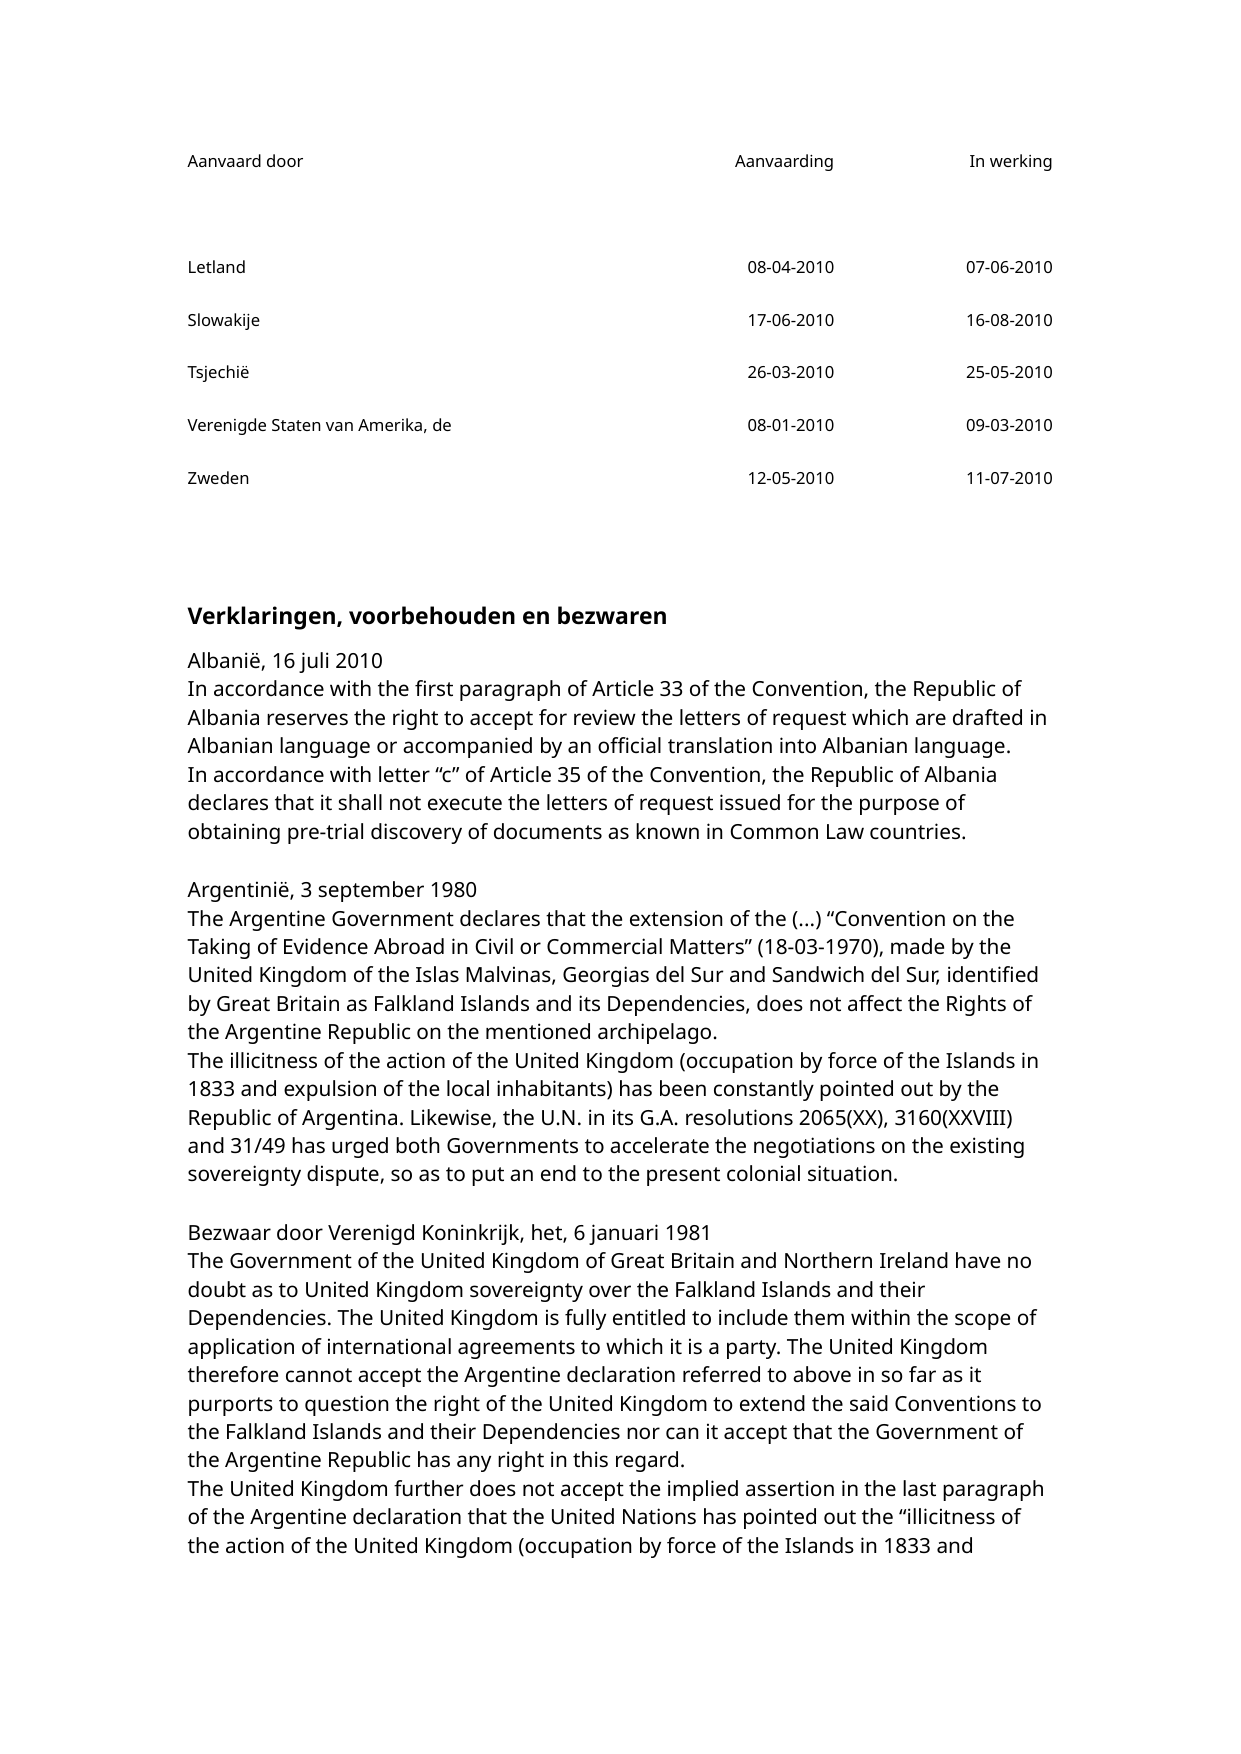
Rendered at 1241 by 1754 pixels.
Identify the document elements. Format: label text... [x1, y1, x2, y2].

table_cell 12-05-2010 [616, 466, 834, 519]
text Argentinië, 3 september 1980 [187, 875, 1053, 904]
table_cell 25-05-2010 [834, 361, 1053, 413]
table_cell 07-06-2010 [834, 255, 1053, 308]
table_cell [616, 203, 834, 255]
table_cell Slowakije [188, 308, 616, 361]
table_cell 09-03-2010 [834, 414, 1053, 466]
table_cell 26-03-2010 [616, 361, 834, 413]
table_cell Letland [188, 255, 616, 308]
subtitle Verklaringen, voorbehouden en bezwaren [187, 600, 1053, 631]
text The United Kingdom further does not accept the implied assertion in the last paragraph of the Argentine declaration that the United Nations has pointed out the “illicitness of the action of the United Kingdom (occupation by force of the Islands in 1833 and [187, 1474, 1053, 1559]
table_cell [834, 203, 1053, 255]
table_cell Verenigde Staten van Amerika, de [188, 414, 616, 466]
table_cell Tsjechië [188, 361, 616, 413]
text Albanië, 16 juli 2010 [187, 646, 1053, 674]
table_header In werking [834, 150, 1053, 203]
table_cell 16-08-2010 [834, 308, 1053, 361]
text The Argentine Government declares that the extension of the (...) “Convention on the Taking of Evidence Abroad in Civil or Commercial Matters” (18-03-1970), made by the United Kingdom of the Islas Malvinas, Georgias del Sur and Sandwich del Sur, identified by Great Britain as Falkland Islands and its Dependencies, does not affect the Rights of the Argentine Republic on the mentioned archipelago. [187, 904, 1053, 1046]
text Bezwaar door Verenigd Koninkrijk, het, 6 januari 1981 [187, 1218, 1053, 1246]
text In accordance with the first paragraph of Article 33 of the Convention, the Republic of Albania reserves the right to accept for review the letters of request which are drafted in Albanian language or accompanied by an official translation into Albanian language. [187, 674, 1053, 760]
text In accordance with letter “c” of Article 35 of the Convention, the Republic of Albania declares that it shall not execute the letters of request issued for the purpose of obtaining pre-trial discovery of documents as known in Common Law countries. [187, 760, 1053, 845]
table_cell 11-07-2010 [834, 466, 1053, 519]
table_cell 17-06-2010 [616, 308, 834, 361]
table_header Aanvaarding [616, 150, 834, 203]
text The illicitness of the action of the United Kingdom (occupation by force of the Islands in 1833 and expulsion of the local inhabitants) has been constantly pointed out by the Republic of Argentina. Likewise, the U.N. in its G.A. resolutions 2065(XX), 3160(XXVIII) and 31/49 has urged both Governments to accelerate the negotiations on the existing sovereignty dispute, so as to put an end to the present colonial situation. [187, 1046, 1053, 1188]
table_cell [188, 203, 616, 255]
table_cell Zweden [188, 466, 616, 519]
table_header Aanvaard door [188, 150, 616, 203]
table_cell 08-04-2010 [616, 255, 834, 308]
table_cell 08-01-2010 [616, 414, 834, 466]
text The Government of the United Kingdom of Great Britain and Northern Ireland have no doubt as to United Kingdom sovereignty over the Falkland Islands and their Dependencies. The United Kingdom is fully entitled to include them within the scope of application of international agreements to which it is a party. The United Kingdom therefore cannot accept the Argentine declaration referred to above in so far as it purports to question the right of the United Kingdom to extend the said Conventions to the Falkland Islands and their Dependencies nor can it accept that the Government of the Argentine Republic has any right in this regard. [187, 1246, 1053, 1474]
